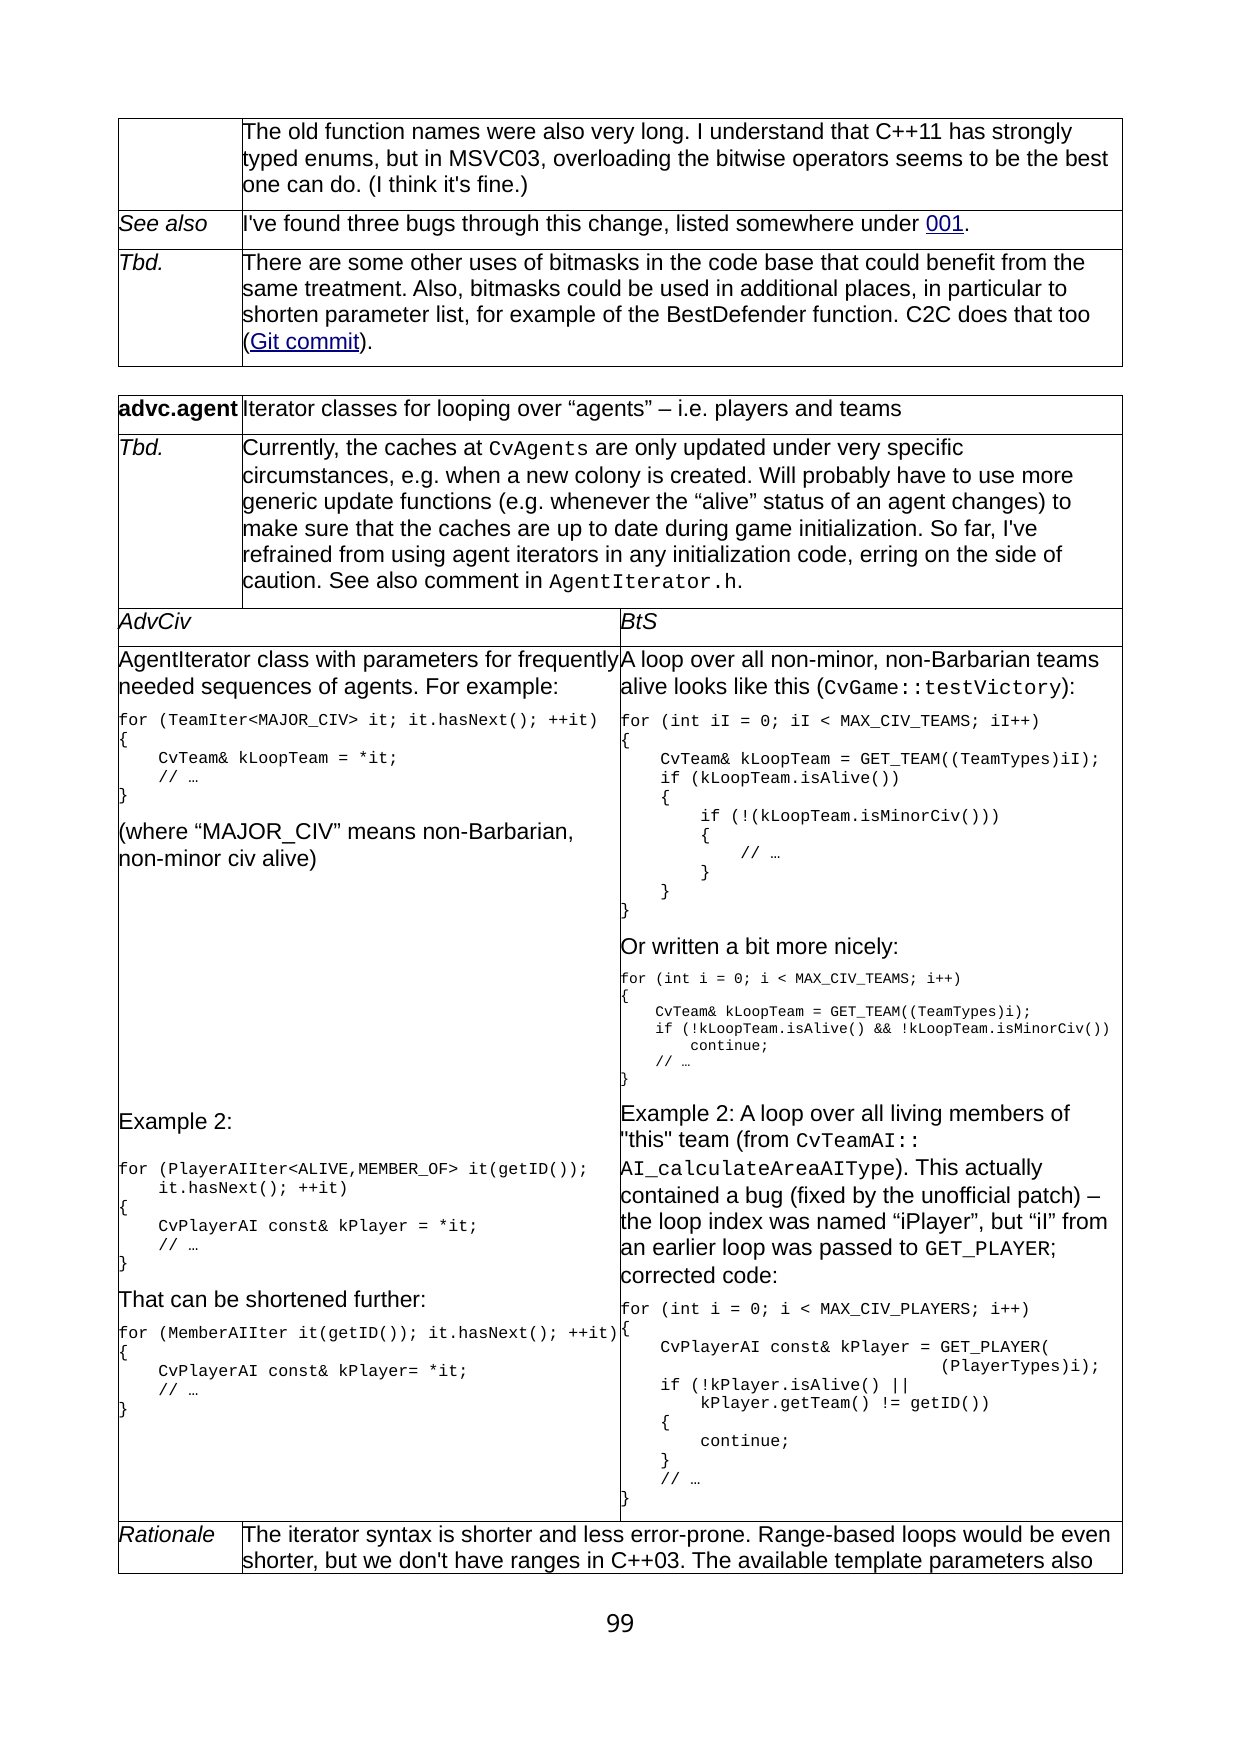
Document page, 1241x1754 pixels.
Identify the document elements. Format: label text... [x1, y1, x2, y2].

table_cell AgentIterator class with parameters for frequently needed sequences of agents. For example: for (TeamIter<MAJOR_CIV> it; it.hasNext(); ++it) { CvTeam& kLoopTeam = *it; // … } (where “MAJOR_CIV” means non-Barbarian, non-minor civ alive) Example 2: for (PlayerAIIter<ALIVE,MEMBER_OF> it(getID()); it.hasNext(); ++it) { CvPlayerAI const& kPlayer = *it; // … } That can be shortened further: for (MemberAIIter it(getID()); it.hasNext(); ++it) { CvPlayerAI const& kPlayer= *it; // … } [119, 647, 620, 1521]
table_cell The old function names were also very long. I understand that C++11 has strongly typed enums, but in MSVC03, overloading the bitwise operators seems to be the best one can do. (I think it's fine.) [243, 119, 1122, 210]
table_header Iterator classes for looping over “agents” – i.e. players and teams [243, 396, 1122, 434]
table_cell There are some other uses of bitmasks in the code base that could benefit from the same treatment. Also, bitmasks could be used in additional places, in particular to shorten parameter list, for example of the BestDefender function. C2C does that too (Git commit). [243, 250, 1122, 366]
table_cell Rationale [119, 1522, 242, 1573]
table_cell AdvCiv [119, 609, 620, 646]
table_cell See also [119, 211, 242, 248]
table_cell [119, 119, 242, 210]
table_cell The iterator syntax is shorter and less error-prone. Range-based loops would be even shorter, but we don't have ranges in C++03. The available template parameters also [243, 1522, 1122, 1573]
table_header advc.agent [119, 396, 242, 434]
table_cell A loop over all non-minor, non-Barbarian teams alive looks like this (CvGame::testVictory): for (int iI = 0; iI < MAX_CIV_TEAMS; iI++) { CvTeam& kLoopTeam = GET_TEAM((TeamTypes)iI); if (kLoopTeam.isAlive()) { if (!(kLoopTeam.isMinorCiv())) { // … } } } Or written a bit more nicely: for (int i = 0; i < MAX_CIV_TEAMS; i++) { CvTeam& kLoopTeam = GET_TEAM((TeamTypes)i); if (!kLoopTeam.isAlive() && !kLoopTeam.isMinorCiv()) continue; // … } Example 2: A loop over all living members of "this" team (from CvTeamAI:: AI_calculateAreaAIType). This actually contained a bug (fixed by the unofficial patch) – the loop index was named “iPlayer”, but “iI” from an earlier loop was passed to GET_PLAYER; corrected code: for (int i = 0; i < MAX_CIV_PLAYERS; i++) { CvPlayerAI const& kPlayer = GET_PLAYER( (PlayerTypes)i); if (!kPlayer.isAlive() || kPlayer.getTeam() != getID()) { continue; } // … } [621, 647, 1122, 1521]
table_cell Tbd. [119, 250, 242, 366]
table_cell BtS [621, 609, 1122, 646]
table_cell Currently, the caches at CvAgents are only updated under very specific circumstances, e.g. when a new colony is created. Will probably have to use more generic update functions (e.g. whenever the “alive” status of an agent changes) to make sure that the caches are up to date during game initialization. So far, I've refrained from using agent iterators in any initialization code, erring on the side of caution. See also comment in AgentIterator.h. [243, 435, 1122, 607]
table_cell Tbd. [119, 435, 242, 607]
table_cell I've found three bugs through this change, listed somewhere under 001. [243, 211, 1122, 248]
